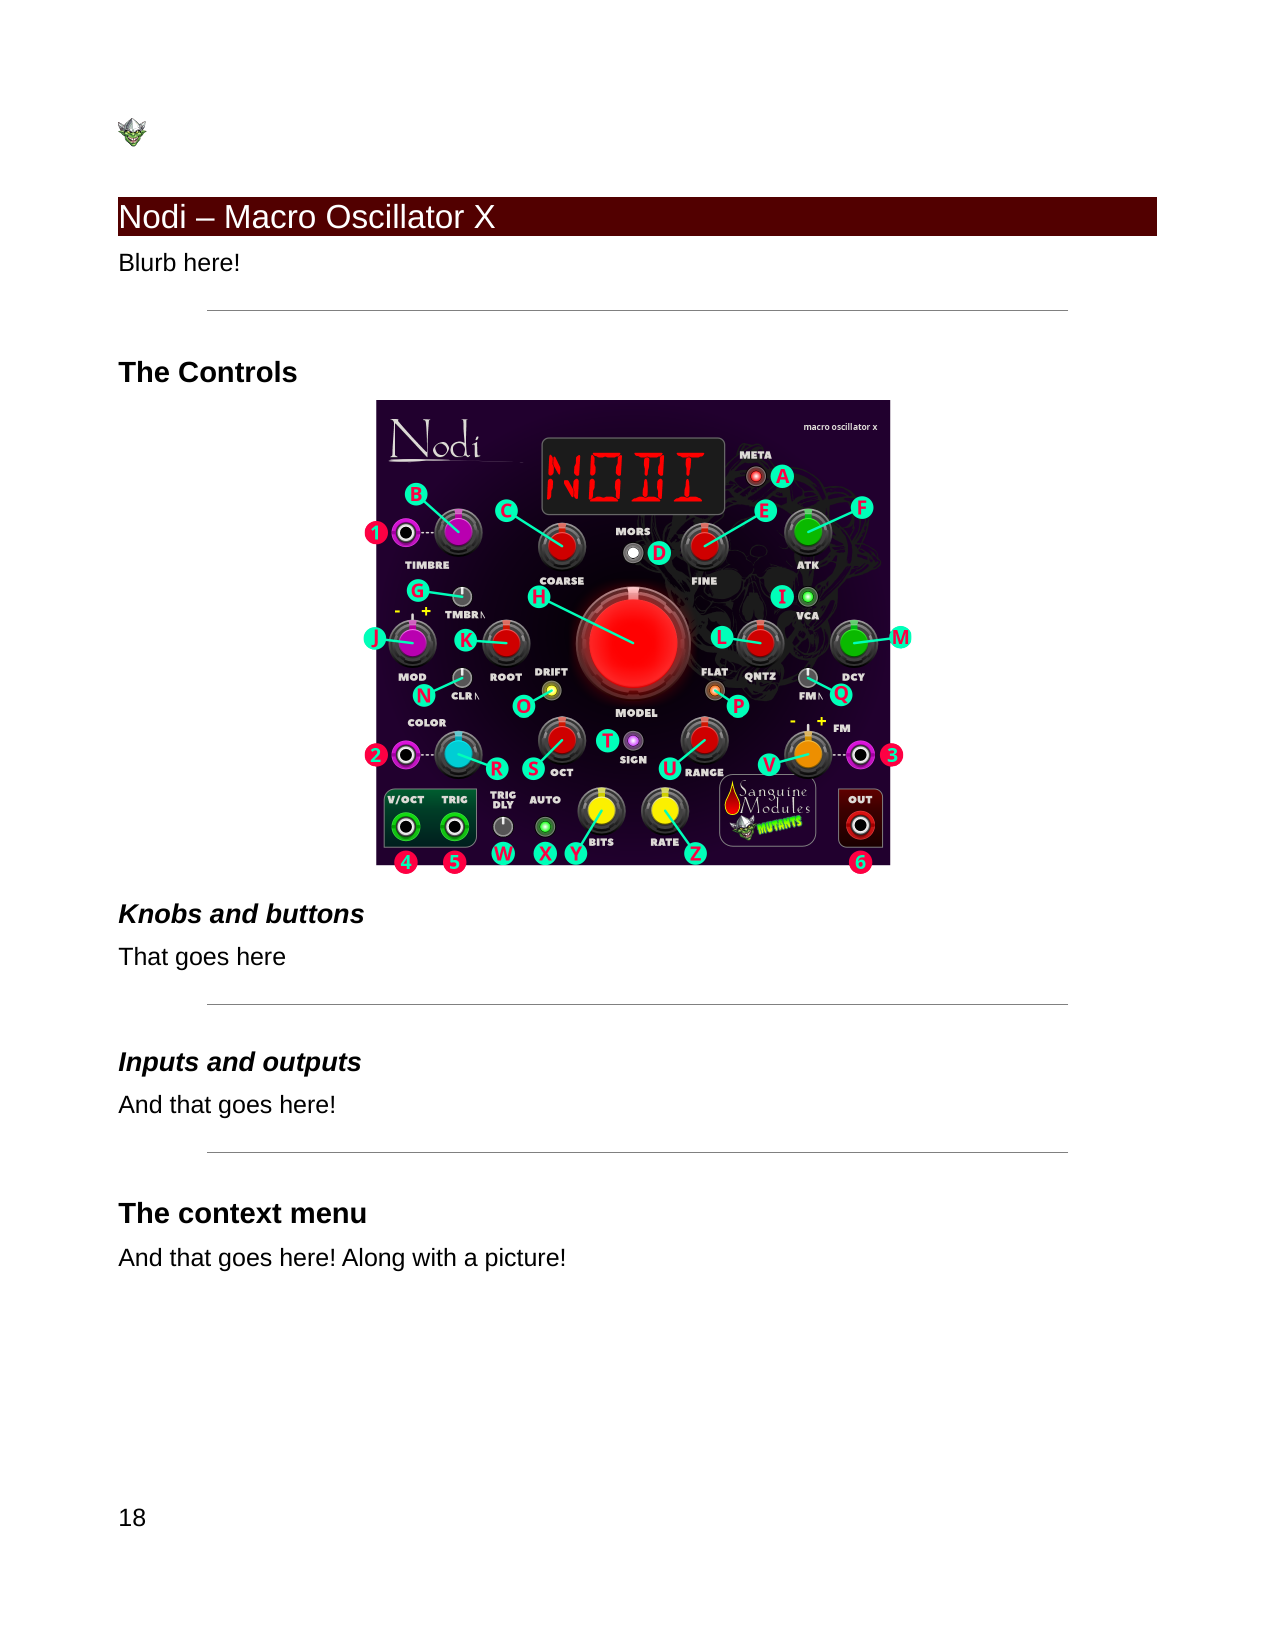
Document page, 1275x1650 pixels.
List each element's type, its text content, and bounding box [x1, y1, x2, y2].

picture [363, 400, 912, 874]
subtitle The Controls [118, 354, 1157, 388]
text And that goes here! Along with a picture! [118, 1242, 1157, 1271]
text That goes here [118, 942, 1157, 971]
text And that goes here! [118, 1090, 1157, 1119]
subtitle Nodi – Macro Oscillator X [118, 197, 1157, 236]
subtitle Inputs and outputs [118, 1046, 1157, 1077]
text Blurb here! [118, 248, 1157, 277]
subtitle The context menu [118, 1196, 1157, 1230]
subtitle Knobs and buttons [118, 874, 1157, 929]
